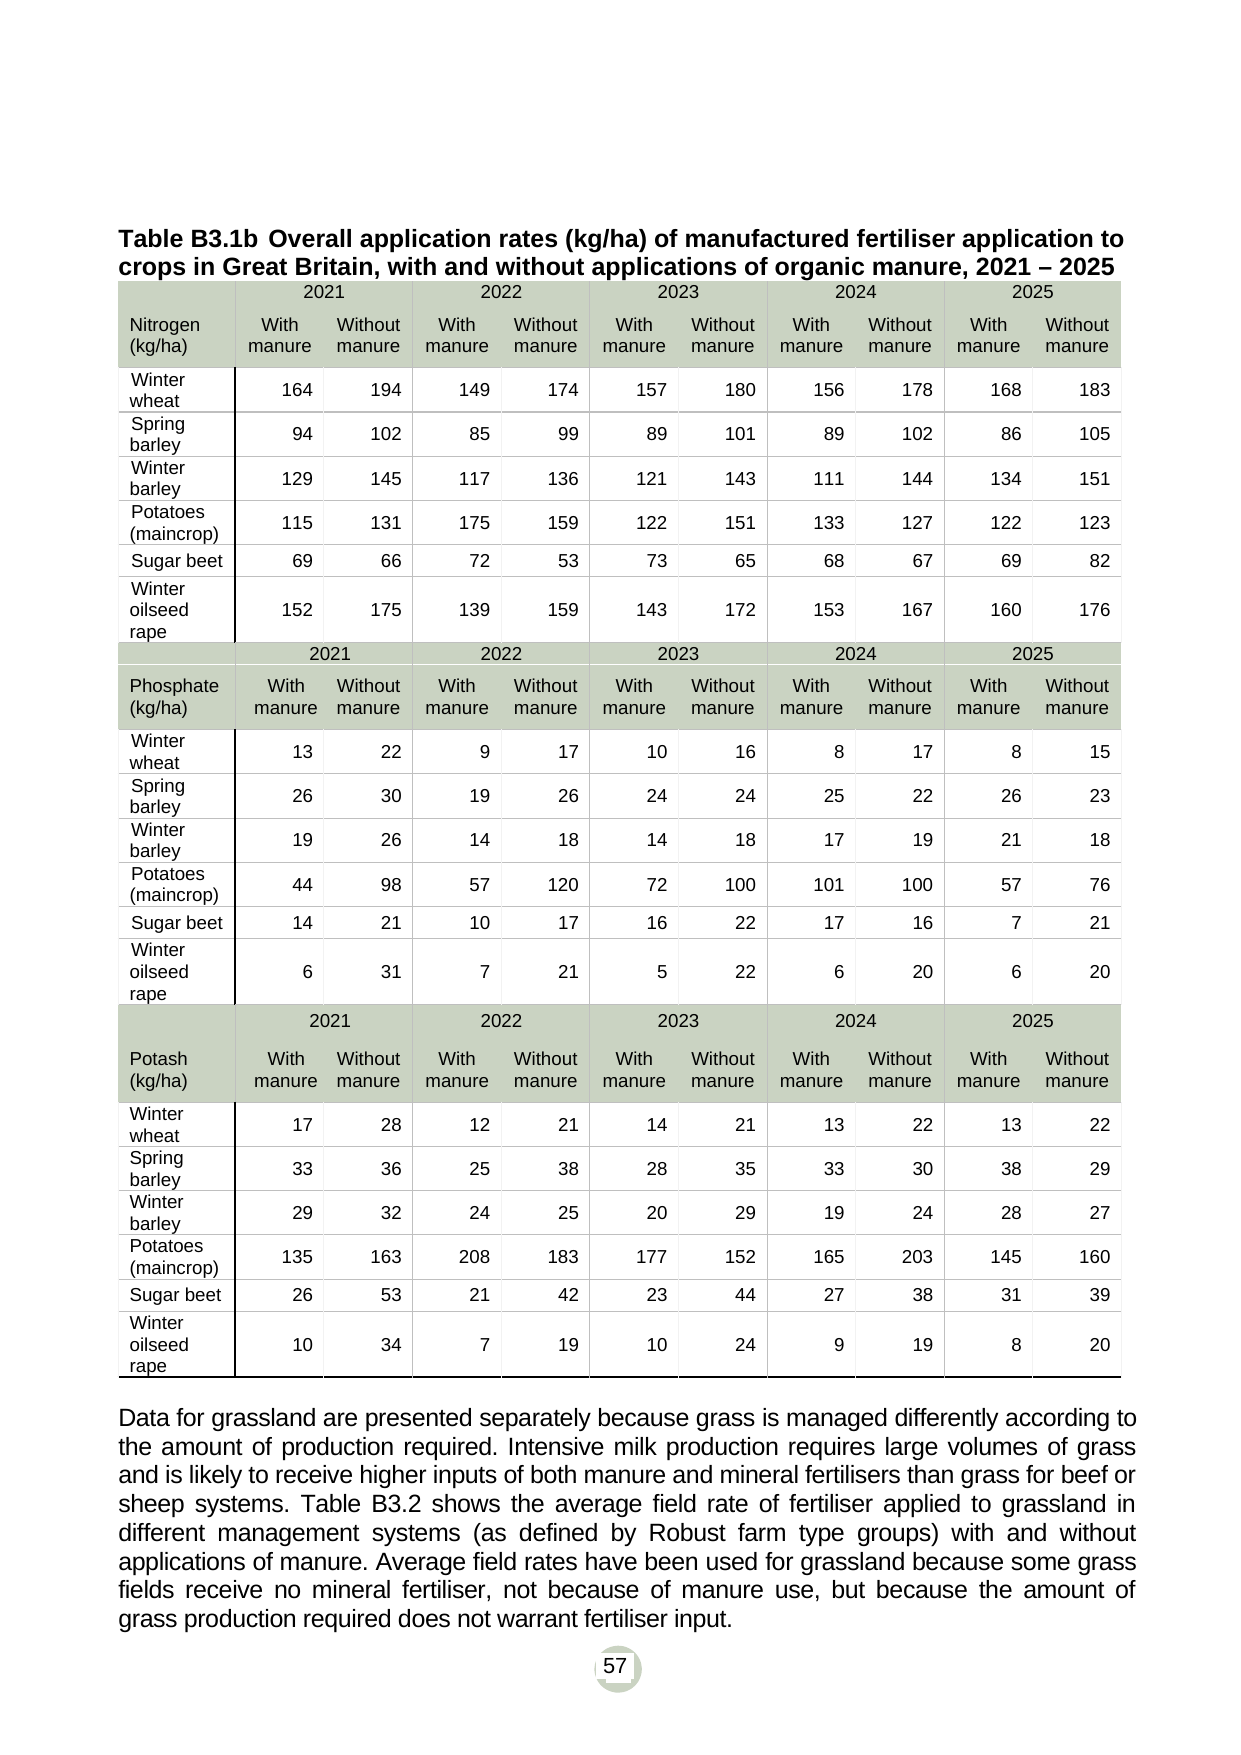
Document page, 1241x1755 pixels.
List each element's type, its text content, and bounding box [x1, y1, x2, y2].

table_cell 2023 [590, 1005, 767, 1037]
table_cell 15 [1033, 730, 1121, 773]
table_cell 176 [1033, 577, 1121, 642]
table_header 2025 [945, 281, 1121, 303]
table_cell Without manure [324, 1037, 412, 1102]
table_cell 25 [768, 774, 855, 817]
table_cell 145 [945, 1235, 1032, 1278]
table_cell Potash (kg/ha) [118, 1037, 235, 1102]
table_cell 24 [679, 774, 767, 817]
table_cell 22 [856, 1103, 944, 1146]
table_cell 165 [768, 1235, 855, 1278]
table_cell 22 [324, 730, 412, 773]
table_cell 6 [236, 939, 323, 1004]
table_cell 19 [856, 1312, 944, 1376]
table_cell 76 [1033, 863, 1121, 906]
table_cell 36 [324, 1147, 412, 1190]
table_cell 10 [236, 1312, 323, 1376]
table_cell 174 [502, 368, 589, 411]
table_cell 29 [679, 1191, 767, 1234]
table_cell 24 [413, 1191, 501, 1234]
table_cell With manure [590, 303, 678, 367]
table_cell 12 [413, 1103, 501, 1146]
table_cell 14 [413, 819, 501, 862]
table_cell Spring barley [119, 1147, 234, 1190]
table_cell 167 [856, 577, 944, 642]
table_cell With manure [945, 303, 1033, 367]
table_cell Without manure [678, 303, 767, 367]
table_cell 53 [502, 545, 589, 576]
table_header [118, 281, 235, 303]
table_cell 117 [413, 457, 501, 500]
table_cell 131 [324, 501, 412, 544]
table_cell 72 [413, 545, 501, 576]
table_cell 18 [502, 819, 589, 862]
table_cell 17 [768, 907, 855, 938]
table_cell 19 [236, 819, 323, 862]
table_cell 14 [236, 907, 323, 938]
table_cell 21 [1033, 907, 1121, 938]
table_cell 8 [945, 1312, 1032, 1376]
table_cell Without manure [856, 303, 944, 367]
table_cell 153 [768, 577, 855, 642]
table_cell 34 [324, 1312, 412, 1376]
table_cell 42 [502, 1280, 589, 1311]
table_cell Without manure [856, 1037, 944, 1102]
table_cell Sugar beet [119, 907, 234, 938]
table_header 2022 [413, 281, 589, 303]
table_cell With manure [768, 303, 856, 367]
table_cell 16 [590, 907, 678, 938]
table_cell 14 [590, 819, 678, 862]
table_cell 22 [1033, 1103, 1121, 1146]
table_cell 31 [324, 939, 412, 1004]
table_cell 69 [236, 545, 323, 576]
table_cell 102 [856, 413, 944, 456]
table_cell Without manure [501, 665, 589, 729]
table_cell Without manure [501, 1037, 589, 1102]
table_cell Without manure [324, 303, 412, 367]
table_cell 157 [590, 368, 678, 411]
table_cell 21 [502, 939, 589, 1004]
table_cell 35 [679, 1147, 767, 1190]
table_cell 2024 [768, 643, 944, 664]
table_cell 23 [590, 1280, 678, 1311]
table_cell 149 [413, 368, 501, 411]
table_cell Sugar beet [119, 545, 234, 576]
table_cell Spring barley [119, 774, 234, 817]
table_cell Without manure [1033, 1037, 1121, 1102]
table_cell 121 [590, 457, 678, 500]
table_cell 86 [945, 413, 1032, 456]
table_cell 17 [236, 1103, 323, 1146]
table_cell 8 [768, 730, 855, 773]
table_cell 26 [236, 774, 323, 817]
table_cell 183 [502, 1235, 589, 1278]
table_cell 5 [590, 939, 678, 1004]
table_cell 20 [1033, 939, 1121, 1004]
table_cell 7 [945, 907, 1032, 938]
table_cell 16 [856, 907, 944, 938]
table_cell 2021 [236, 1005, 412, 1037]
table_cell 7 [413, 939, 501, 1004]
table_cell 180 [679, 368, 767, 411]
table_cell 20 [590, 1191, 678, 1234]
table_cell 163 [324, 1235, 412, 1278]
table_cell 9 [413, 730, 501, 773]
table_cell 139 [413, 577, 501, 642]
table_header 2021 [236, 281, 412, 303]
table_cell 27 [768, 1280, 855, 1311]
table_cell With manure [945, 665, 1033, 729]
table_cell With manure [590, 665, 678, 729]
table_cell 67 [856, 545, 944, 576]
table_cell 89 [768, 413, 855, 456]
table_cell Without manure [856, 665, 944, 729]
table_cell 145 [324, 457, 412, 500]
table_cell 152 [679, 1235, 767, 1278]
table_cell Winter wheat [119, 368, 234, 411]
table_cell 6 [945, 939, 1032, 1004]
table_cell 100 [679, 863, 767, 906]
table_cell 38 [502, 1147, 589, 1190]
table_cell 72 [590, 863, 678, 906]
table_cell 10 [590, 730, 678, 773]
table_cell 177 [590, 1235, 678, 1278]
table_cell With manure [236, 665, 324, 729]
table_cell Winter barley [119, 1191, 234, 1234]
table_cell 26 [324, 819, 412, 862]
table_cell [118, 643, 235, 664]
table_cell 27 [1033, 1191, 1121, 1234]
table_cell 2022 [413, 643, 589, 664]
table_cell 57 [945, 863, 1032, 906]
table_cell With manure [768, 1037, 856, 1102]
table_cell [118, 1005, 235, 1037]
table_cell 19 [768, 1191, 855, 1234]
table_cell 111 [768, 457, 855, 500]
table_cell 10 [590, 1312, 678, 1376]
table_cell 160 [945, 577, 1032, 642]
table_cell 127 [856, 501, 944, 544]
table_cell 2025 [945, 643, 1121, 664]
text Table B3.1b Overall application rates (kg/ha) of manufactured fertiliser application to crops in Great Britain, with and without applications of organic manure, 2021 – 2025 [118, 224, 1137, 281]
table_cell 133 [768, 501, 855, 544]
table_cell 73 [590, 545, 678, 576]
table_cell 18 [1033, 819, 1121, 862]
table_cell 6 [768, 939, 855, 1004]
table_cell Potatoes (maincrop) [119, 863, 234, 906]
table_cell 143 [590, 577, 678, 642]
text Data for grassland are presented separately because grass is managed differently according to the amount of production required. Intensive milk production requires large volumes of grass and is likely to receive higher inputs of both manure and mineral fertilisers than grass for beef or sheep systems. Table B3.2 shows the average field rate of fertiliser applied to grassland in different management systems (as defined by Robust farm type groups) with and without applications of manure. Average field rates have been used for grassland because some grass fields receive no mineral fertiliser, not because of manure use, but because the amount of grass production required does not warrant fertiliser input. [118, 1403, 1137, 1633]
table_cell Winter oilseed rape [119, 577, 234, 642]
table_cell 69 [945, 545, 1032, 576]
table_cell 144 [856, 457, 944, 500]
table_cell 2025 [945, 1005, 1121, 1037]
table_cell 25 [502, 1191, 589, 1234]
table_cell 18 [679, 819, 767, 862]
table_cell 151 [679, 501, 767, 544]
table_cell 156 [768, 368, 855, 411]
table_cell 123 [1033, 501, 1121, 544]
table_cell 39 [1033, 1280, 1121, 1311]
table_cell 24 [590, 774, 678, 817]
table_cell 19 [856, 819, 944, 862]
table_cell 89 [590, 413, 678, 456]
table_cell 172 [679, 577, 767, 642]
table_cell 16 [679, 730, 767, 773]
table_cell 168 [945, 368, 1032, 411]
table_cell 65 [679, 545, 767, 576]
table_cell Spring barley [119, 413, 234, 456]
table_cell 33 [768, 1147, 855, 1190]
table_cell 2023 [590, 643, 767, 664]
table_cell 31 [945, 1280, 1032, 1311]
table_cell 134 [945, 457, 1032, 500]
table_header 2023 [590, 281, 767, 303]
table_cell 13 [768, 1103, 855, 1146]
table_cell 159 [502, 577, 589, 642]
table_cell 25 [413, 1147, 501, 1190]
table_cell 26 [236, 1280, 323, 1311]
table_cell 20 [1033, 1312, 1121, 1376]
table_cell 152 [236, 577, 323, 642]
table_cell 101 [679, 413, 767, 456]
table_cell 66 [324, 545, 412, 576]
table_cell 44 [236, 863, 323, 906]
table_cell 28 [590, 1147, 678, 1190]
table_cell 151 [1033, 457, 1121, 500]
table_cell 19 [413, 774, 501, 817]
table_cell 7 [413, 1312, 501, 1376]
table_cell Nitrogen (kg/ha) [118, 303, 235, 367]
table_cell 57 [413, 863, 501, 906]
table_cell Without manure [501, 303, 589, 367]
table_cell 8 [945, 730, 1032, 773]
table_cell 10 [413, 907, 501, 938]
table_cell 21 [502, 1103, 589, 1146]
table_cell 44 [679, 1280, 767, 1311]
table_cell With manure [236, 1037, 324, 1102]
table_cell 203 [856, 1235, 944, 1278]
table_cell 175 [324, 577, 412, 642]
table_cell 129 [236, 457, 323, 500]
table_cell 94 [236, 413, 323, 456]
table_cell 26 [502, 774, 589, 817]
table_cell With manure [768, 665, 856, 729]
table_cell 23 [1033, 774, 1121, 817]
table_cell With manure [945, 1037, 1033, 1102]
table_cell 20 [856, 939, 944, 1004]
table_cell 2021 [236, 643, 412, 664]
table_cell 21 [413, 1280, 501, 1311]
table_cell 136 [502, 457, 589, 500]
table_header 2024 [768, 281, 944, 303]
table_cell 29 [236, 1191, 323, 1234]
table_cell 100 [856, 863, 944, 906]
table_cell 21 [679, 1103, 767, 1146]
table_cell 122 [945, 501, 1032, 544]
table_cell 17 [768, 819, 855, 862]
table_cell Potatoes (maincrop) [119, 1235, 234, 1278]
table_cell Without manure [324, 665, 412, 729]
table_cell 28 [945, 1191, 1032, 1234]
table_cell 82 [1033, 545, 1121, 576]
table_cell 122 [590, 501, 678, 544]
table_cell Without manure [1033, 303, 1121, 367]
table_cell 98 [324, 863, 412, 906]
table_cell 19 [502, 1312, 589, 1376]
table_cell 30 [324, 774, 412, 817]
table_cell 135 [236, 1235, 323, 1278]
table_cell 183 [1033, 368, 1121, 411]
table_cell 17 [502, 730, 589, 773]
table_cell Winter wheat [119, 730, 234, 773]
table_cell 194 [324, 368, 412, 411]
table_cell 38 [856, 1280, 944, 1311]
table_cell 99 [502, 413, 589, 456]
table_cell With manure [236, 303, 324, 367]
table_cell 102 [324, 413, 412, 456]
table_cell 32 [324, 1191, 412, 1234]
table_cell Phosphate (kg/ha) [118, 665, 235, 729]
table_cell 29 [1033, 1147, 1121, 1190]
table_cell 14 [590, 1103, 678, 1146]
table_cell Without manure [678, 665, 767, 729]
table_cell 2022 [413, 1005, 589, 1037]
table_cell 22 [679, 939, 767, 1004]
table_cell 208 [413, 1235, 501, 1278]
table_cell With manure [413, 665, 501, 729]
table_cell Winter barley [119, 819, 234, 862]
table_cell 17 [856, 730, 944, 773]
table_cell 175 [413, 501, 501, 544]
table_cell 21 [324, 907, 412, 938]
table_cell 33 [236, 1147, 323, 1190]
table_cell 85 [413, 413, 501, 456]
table_cell With manure [413, 303, 501, 367]
table_cell 164 [236, 368, 323, 411]
table_cell 120 [502, 863, 589, 906]
table_cell 22 [679, 907, 767, 938]
table_cell 13 [236, 730, 323, 773]
table_cell 143 [679, 457, 767, 500]
table_cell Without manure [1033, 665, 1121, 729]
table_cell Winter oilseed rape [119, 1312, 234, 1376]
table_cell 30 [856, 1147, 944, 1190]
table_cell 24 [856, 1191, 944, 1234]
table_cell Without manure [678, 1037, 767, 1102]
table_cell 13 [945, 1103, 1032, 1146]
table_cell 22 [856, 774, 944, 817]
table_cell Sugar beet [119, 1280, 234, 1311]
table_cell With manure [413, 1037, 501, 1102]
table_cell Potatoes (maincrop) [119, 501, 234, 544]
table_cell 38 [945, 1147, 1032, 1190]
table_cell 115 [236, 501, 323, 544]
table_cell 105 [1033, 413, 1121, 456]
table_cell 178 [856, 368, 944, 411]
table_cell 21 [945, 819, 1032, 862]
table_cell 17 [502, 907, 589, 938]
table_cell Winter barley [119, 457, 234, 500]
table_cell 28 [324, 1103, 412, 1146]
table_cell Winter wheat [119, 1103, 234, 1146]
table_cell 101 [768, 863, 855, 906]
table_cell 2024 [768, 1005, 944, 1037]
table_cell 53 [324, 1280, 412, 1311]
table_cell 68 [768, 545, 855, 576]
table_cell 26 [945, 774, 1032, 817]
table_cell 9 [768, 1312, 855, 1376]
table_cell 160 [1033, 1235, 1121, 1278]
table_cell 24 [679, 1312, 767, 1376]
table_cell With manure [590, 1037, 678, 1102]
table_cell 159 [502, 501, 589, 544]
table_cell Winter oilseed rape [119, 939, 234, 1004]
